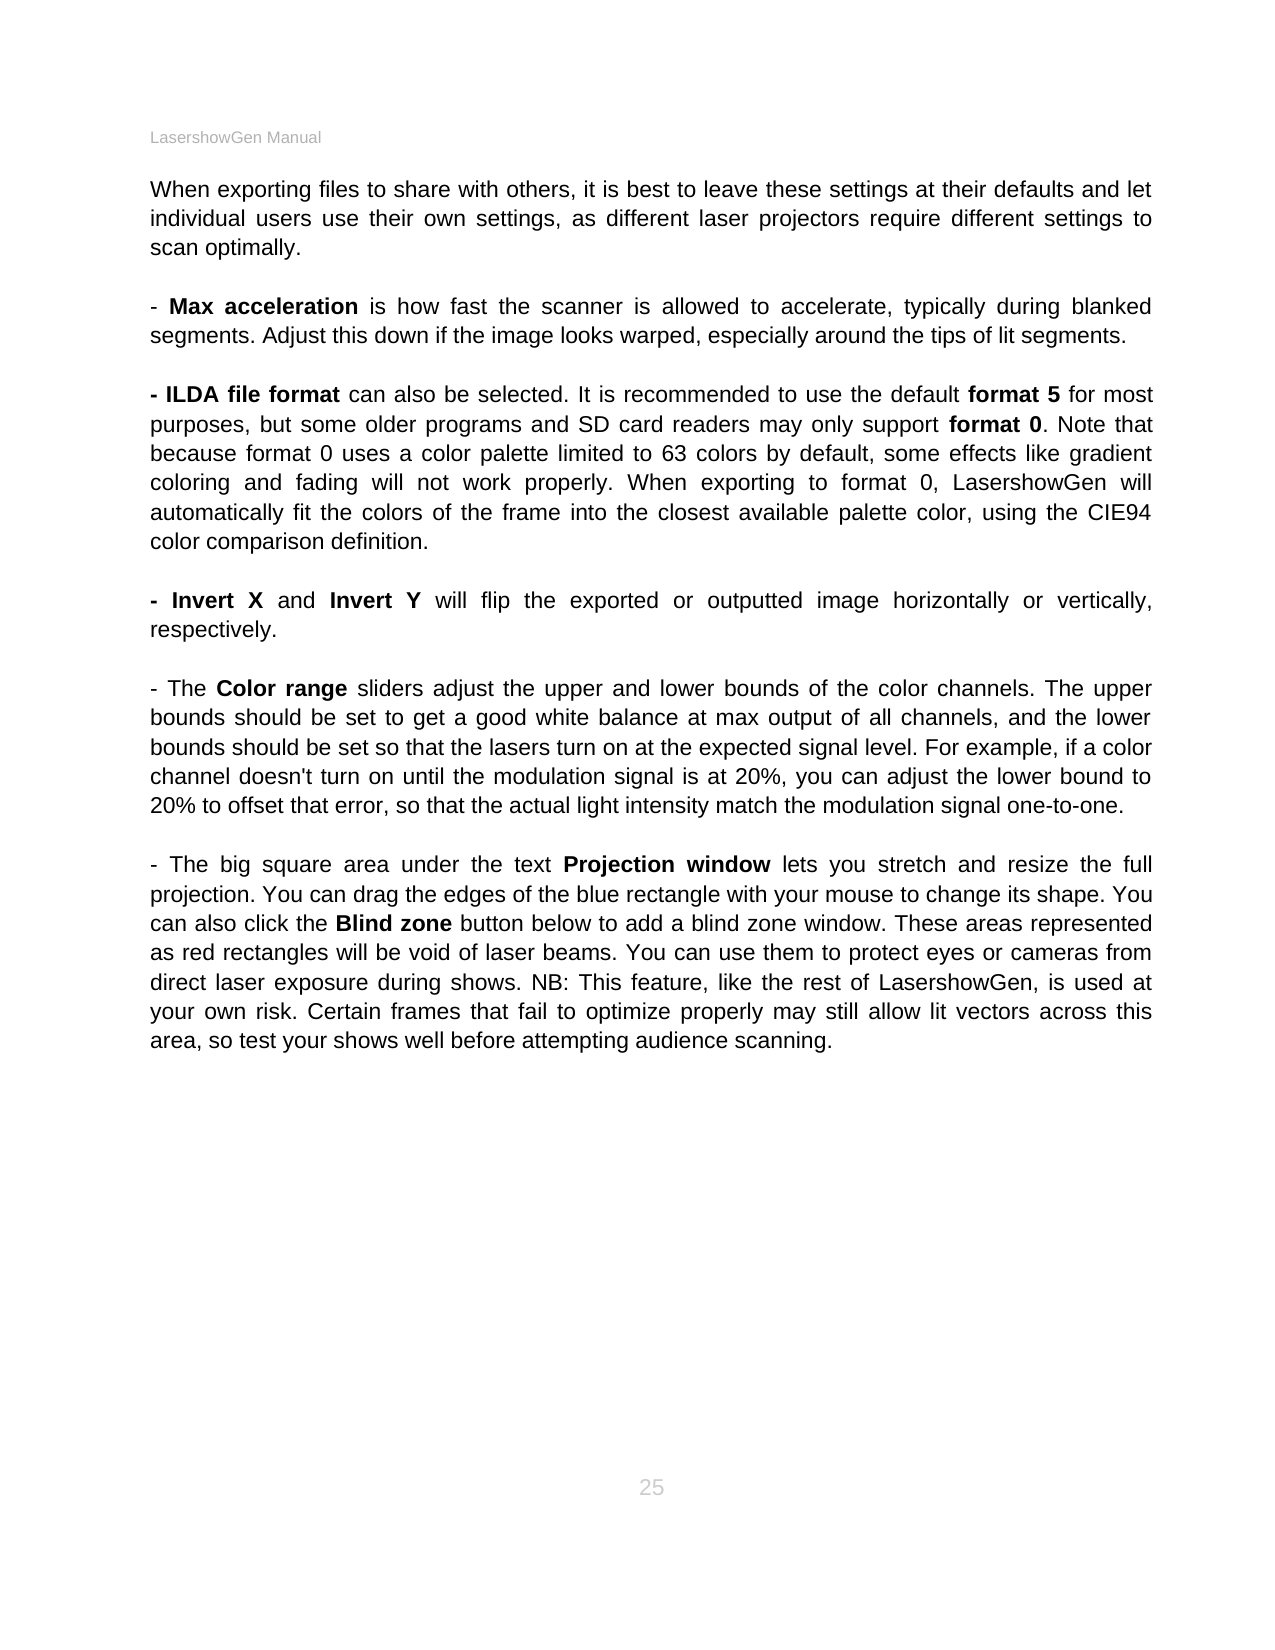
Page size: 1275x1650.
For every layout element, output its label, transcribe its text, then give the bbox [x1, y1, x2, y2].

text - Max acceleration is how fast the scanner is allowed to accelerate, typically during blanked segments. Adjust this down if the image looks warped, especially around the tips of lit segments. [150, 294, 1153, 349]
text - Invert X and Invert Y will flip the exported or outputted image horizontally or vertically, respectively. [150, 587, 1153, 642]
text - The big square area under the text Projection window lets you stretch and resize the full projection. You can drag the edges of the blue rectangle with your mouse to change its shape. You can also click the Blind zone button below to add a blind zone window. These areas represented as red rectangles will be void of laser beams. You can use them to protect eyes or cameras from direct laser exposure during shows. NB: This feature, like the rest of LasershowGen, is used at your own risk. Certain frames that fail to optimize properly may still allow lit vectors across this area, so test your shows well before attempting audience scanning. [150, 852, 1153, 1054]
text - The Color range sliders adjust the upper and lower bounds of the color channels. The upper bounds should be set to get a good white balance at max output of all channels, and the lower bounds should be set so that the lasers turn on at the expected signal level. For example, if a color channel doesn't turn on until the modulation signal is at 20%, you can adjust the lower bound to 20% to offset that error, so that the actual light intensity match the modulation signal one-to-one. [150, 676, 1153, 819]
text - ILDA file format can also be selected. It is recommended to use the default format 5 for most purposes, but some older programs and SD card readers may only support format 0. Note that because format 0 uses a color palette limited to 63 colors by default, some effects like gradient coloring and fading will not work properly. When exporting to format 0, LasershowGen will automatically fit the colors of the frame into the closest available palette color, using the CIE94 color comparison definition. [150, 382, 1153, 554]
text When exporting files to share with others, it is best to leave these settings at their defaults and let individual users use their own settings, as different laser projectors require different settings to scan optimally. [150, 176, 1153, 261]
